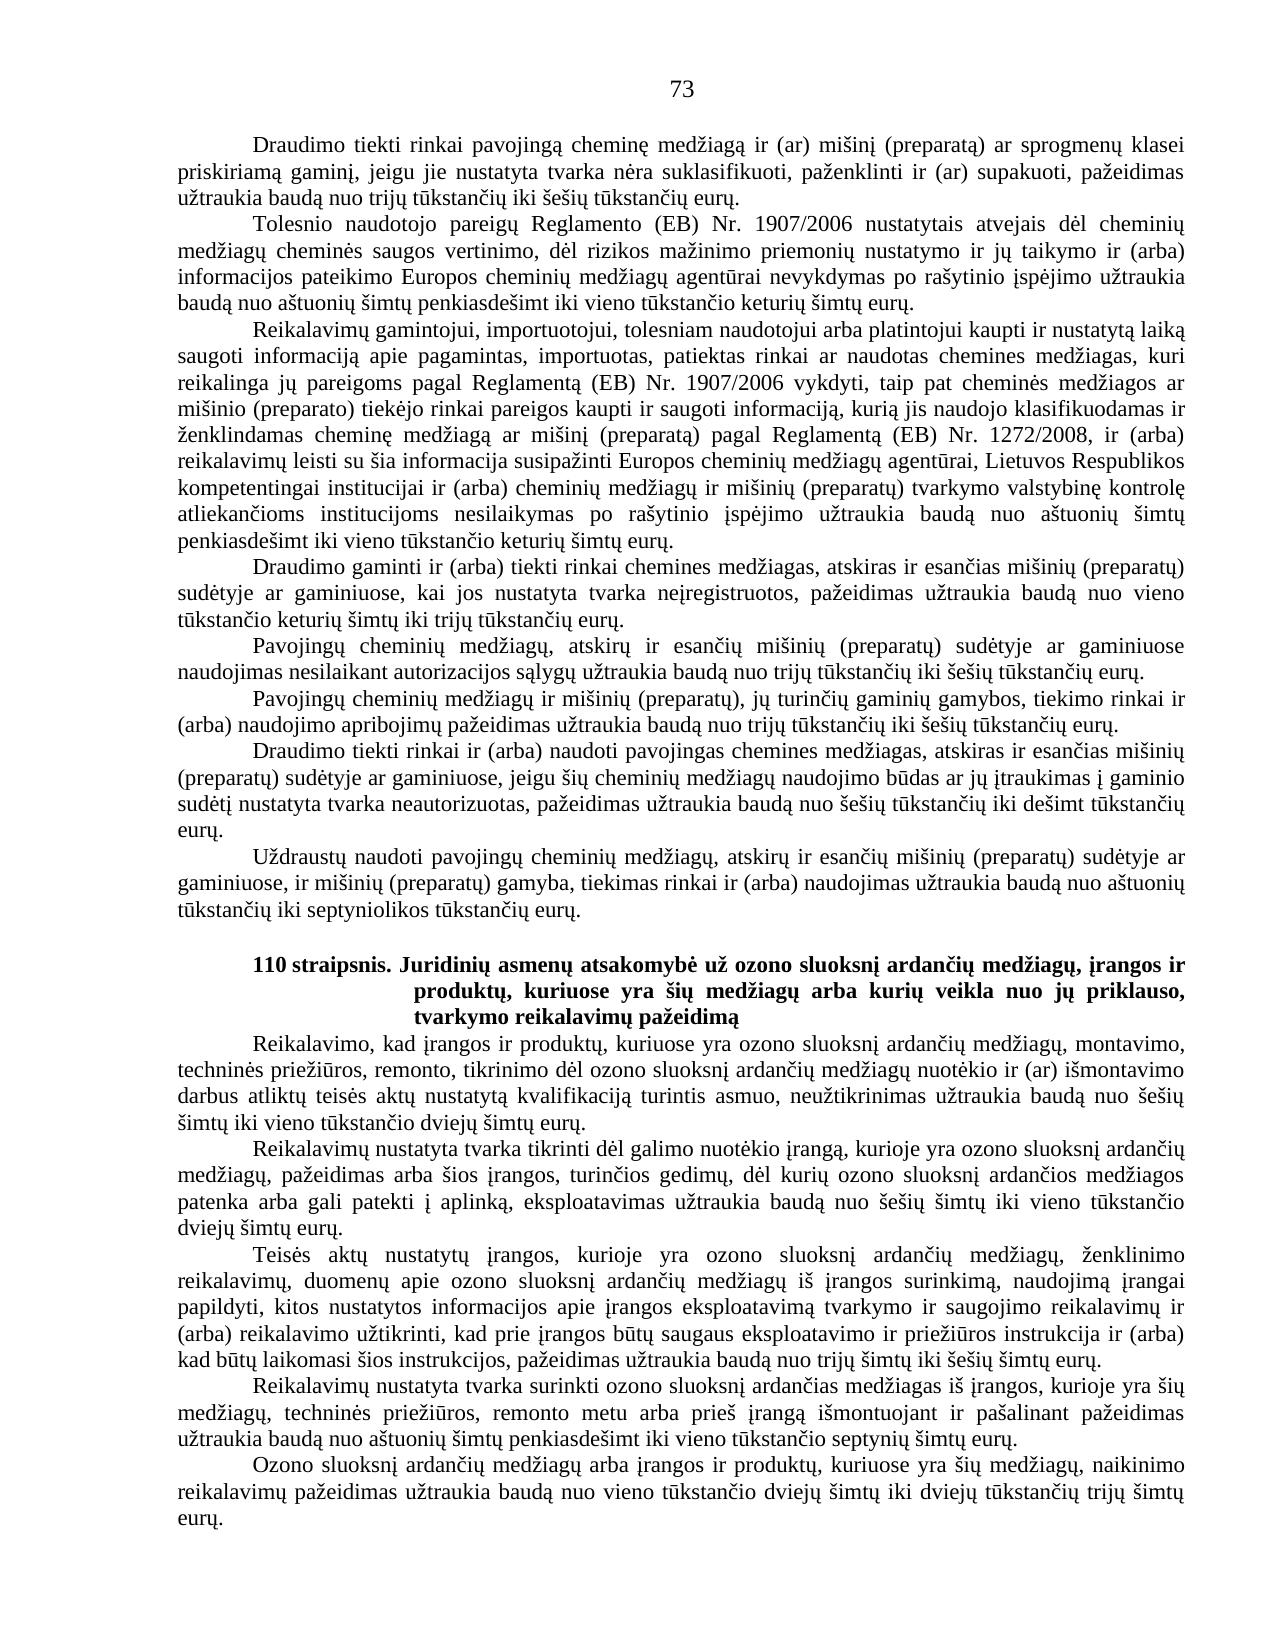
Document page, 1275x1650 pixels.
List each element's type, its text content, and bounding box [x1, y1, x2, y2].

text Reikalavimų nustatyta tvarka tikrinti dėl galimo nuotėkio įrangą, kurioje yra ozono sluoksnį ardančių medžiagų, pažeidimas arba šios įrangos, turinčios gedimų, dėl kurių ozono sluoksnį ardančios medžiagos patenka arba gali patekti į aplinką, eksploatavimas užtraukia baudą nuo šešių šimtų iki vieno tūkstančio dviejų šimtų eurų. [177, 1135, 1186, 1241]
text Pavojingų cheminių medžiagų ir mišinių (preparatų), jų turinčių gaminių gamybos, tiekimo rinkai ir (arba) naudojimo apribojimų pažeidimas užtraukia baudą nuo trijų tūkstančių iki šešių tūkstančių eurų. [177, 685, 1186, 737]
text Reikalavimo, kad įrangos ir produktų, kuriuose yra ozono sluoksnį ardančių medžiagų, montavimo, techninės priežiūros, remonto, tikrinimo dėl ozono sluoksnį ardančių medžiagų nuotėkio ir (ar) išmontavimo darbus atliktų teisės aktų nustatytą kvalifikaciją turintis asmuo, neužtikrinimas užtraukia baudą nuo šešių šimtų iki vieno tūkstančio dviejų šimtų eurų. [177, 1030, 1186, 1135]
text Reikalavimų gamintojui, importuotojui, tolesniam naudotojui arba platintojui kaupti ir nustatytą laiką saugoti informaciją apie pagamintas, importuotas, patiektas rinkai ar naudotas chemines medžiagas, kuri reikalinga jų pareigoms pagal Reglamentą (EB) Nr. 1907/2006 vykdyti, taip pat cheminės medžiagos ar mišinio (preparato) tiekėjo rinkai pareigos kaupti ir saugoti informaciją, kurią jis naudojo klasifikuodamas ir ženklindamas cheminę medžiagą ar mišinį (preparatą) pagal Reglamentą (EB) Nr. 1272/2008, ir (arba) reikalavimų leisti su šia informacija susipažinti Europos cheminių medžiagų agentūrai, Lietuvos Respublikos kompetentingai institucijai ir (arba) cheminių medžiagų ir mišinių (preparatų) tvarkymo valstybinę kontrolę atliekančioms institucijoms nesilaikymas po rašytinio įspėjimo užtraukia baudą nuo aštuonių šimtų penkiasdešimt iki vieno tūkstančio keturių šimtų eurų. [177, 316, 1186, 553]
text Uždraustų naudoti pavojingų cheminių medžiagų, atskirų ir esančių mišinių (preparatų) sudėtyje ar gaminiuose, ir mišinių (preparatų) gamyba, tiekimas rinkai ir (arba) naudojimas užtraukia baudą nuo aštuonių tūkstančių iki septyniolikos tūkstančių eurų. [177, 843, 1186, 922]
text Teisės aktų nustatytų įrangos, kurioje yra ozono sluoksnį ardančių medžiagų, ženklinimo reikalavimų, duomenų apie ozono sluoksnį ardančių medžiagų iš įrangos surinkimą, naudojimą įrangai papildyti, kitos nustatytos informacijos apie įrangos eksploatavimą tvarkymo ir saugojimo reikalavimų ir (arba) reikalavimo užtikrinti, kad prie įrangos būtų saugaus eksploatavimo ir priežiūros instrukcija ir (arba) kad būtų laikomasi šios instrukcijos, pažeidimas užtraukia baudą nuo trijų šimtų iki šešių šimtų eurų. [177, 1241, 1186, 1372]
text Draudimo tiekti rinkai pavojingą cheminę medžiagą ir (ar) mišinį (preparatą) ar sprogmenų klasei priskiriamą gaminį, jeigu jie nustatyta tvarka nėra suklasifikuoti, paženklinti ir (ar) supakuoti, pažeidimas užtraukia baudą nuo trijų tūkstančių iki šešių tūkstančių eurų. [177, 131, 1186, 210]
text Tolesnio naudotojo pareigų Reglamento (EB) Nr. 1907/2006 nustatytais atvejais dėl cheminių medžiagų cheminės saugos vertinimo, dėl rizikos mažinimo priemonių nustatymo ir jų taikymo ir (arba) informacijos pateikimo Europos cheminių medžiagų agentūrai nevykdymas po rašytinio įspėjimo užtraukia baudą nuo aštuonių šimtų penkiasdešimt iki vieno tūkstančio keturių šimtų eurų. [177, 210, 1186, 316]
text 110 straipsnis. Juridinių asmenų atsakomybė už ozono sluoksnį ardančių medžiagų, įrangos ir produktų, kuriuose yra šių medžiagų arba kurių veikla nuo jų priklauso, tvarkymo reikalavimų pažeidimą [252, 951, 1186, 1030]
text Reikalavimų nustatyta tvarka surinkti ozono sluoksnį ardančias medžiagas iš įrangos, kurioje yra šių medžiagų, techninės priežiūros, remonto metu arba prieš įrangą išmontuojant ir pašalinant pažeidimas užtraukia baudą nuo aštuonių šimtų penkiasdešimt iki vieno tūkstančio septynių šimtų eurų. [177, 1372, 1186, 1451]
text Ozono sluoksnį ardančių medžiagų arba įrangos ir produktų, kuriuose yra šių medžiagų, naikinimo reikalavimų pažeidimas užtraukia baudą nuo vieno tūkstančio dviejų šimtų iki dviejų tūkstančių trijų šimtų eurų. [177, 1451, 1186, 1531]
text Pavojingų cheminių medžiagų, atskirų ir esančių mišinių (preparatų) sudėtyje ar gaminiuose naudojimas nesilaikant autorizacijos sąlygų užtraukia baudą nuo trijų tūkstančių iki šešių tūkstančių eurų. [177, 632, 1186, 685]
text Draudimo gaminti ir (arba) tiekti rinkai chemines medžiagas, atskiras ir esančias mišinių (preparatų) sudėtyje ar gaminiuose, kai jos nustatyta tvarka neįregistruotos, pažeidimas užtraukia baudą nuo vieno tūkstančio keturių šimtų iki trijų tūkstančių eurų. [177, 553, 1186, 632]
text Draudimo tiekti rinkai ir (arba) naudoti pavojingas chemines medžiagas, atskiras ir esančias mišinių (preparatų) sudėtyje ar gaminiuose, jeigu šių cheminių medžiagų naudojimo būdas ar jų įtraukimas į gaminio sudėtį nustatyta tvarka neautorizuotas, pažeidimas užtraukia baudą nuo šešių tūkstančių iki dešimt tūkstančių eurų. [177, 737, 1186, 843]
